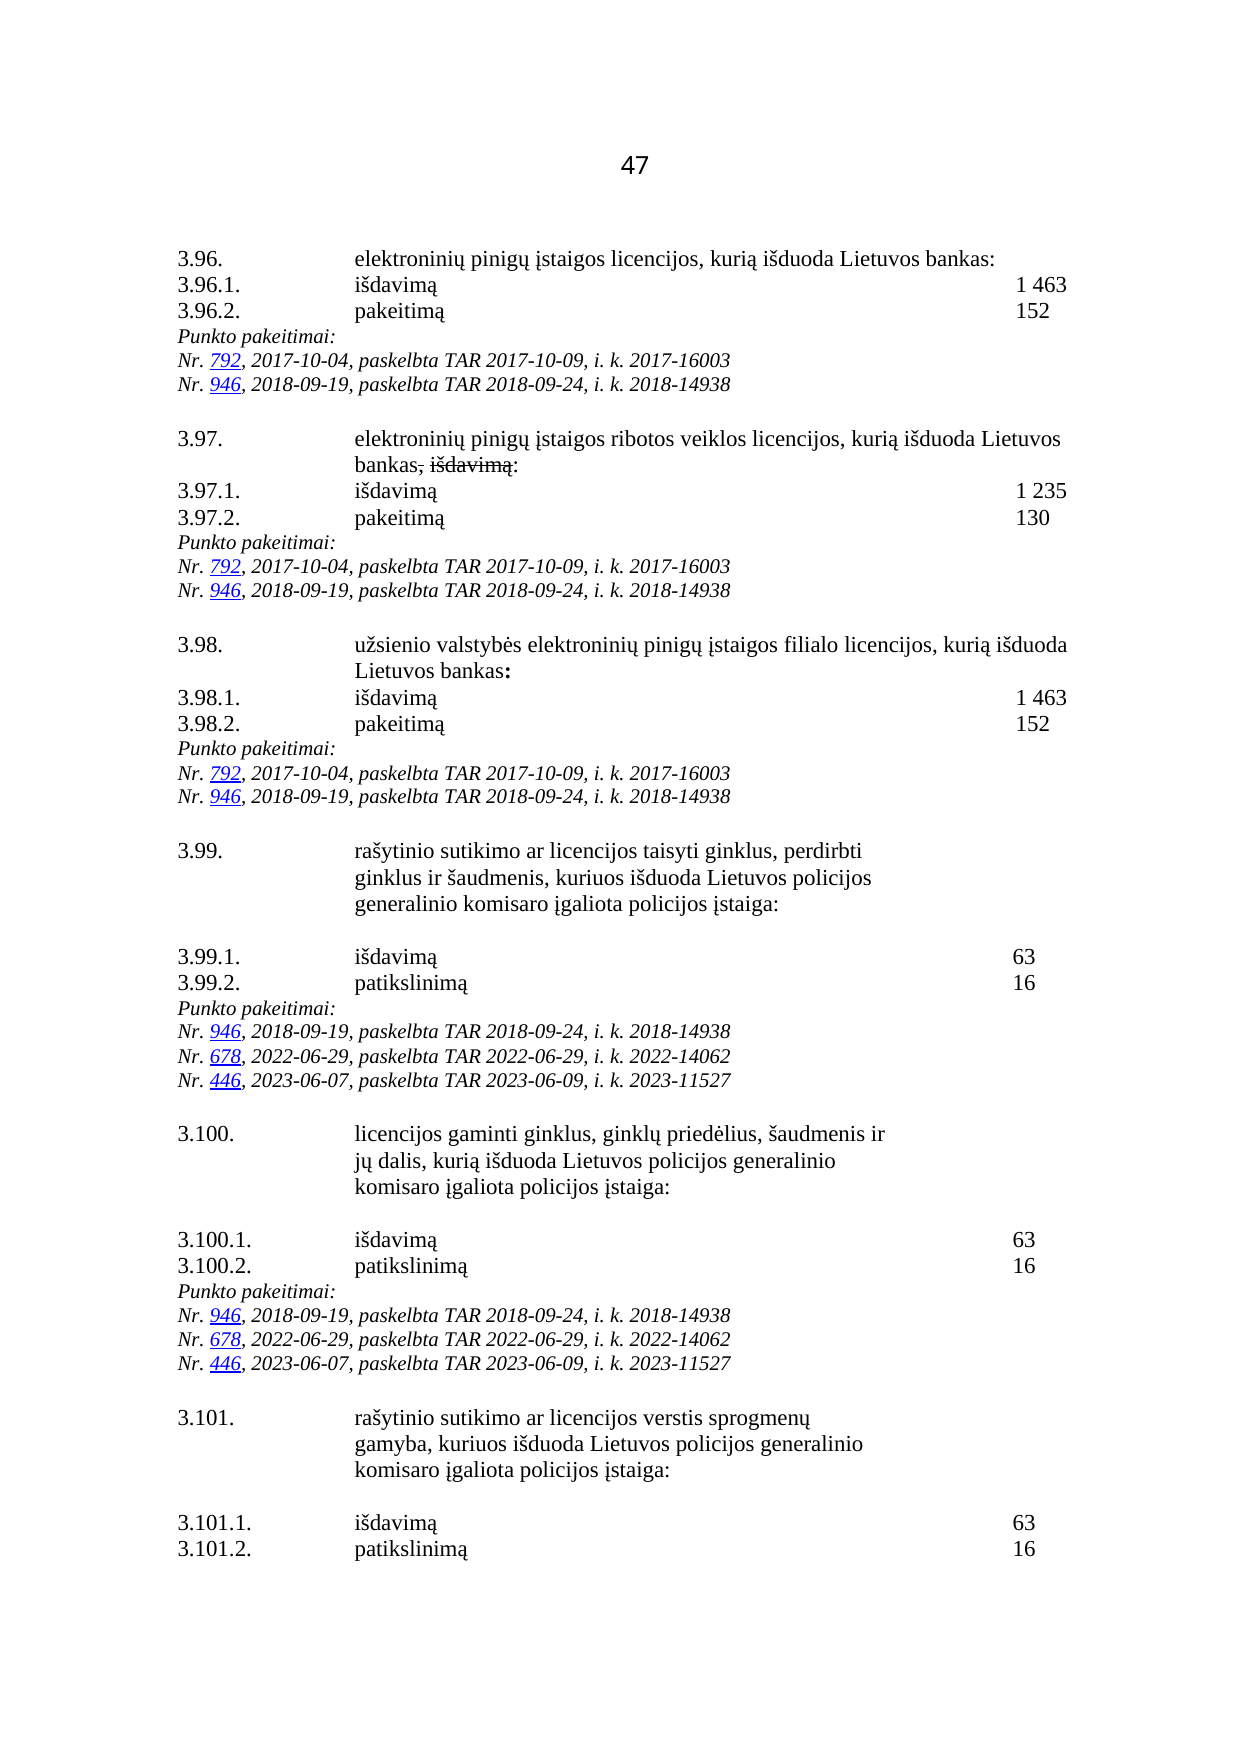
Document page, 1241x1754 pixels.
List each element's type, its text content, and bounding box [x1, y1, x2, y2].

text 3.100.2. patikslinimą 16 [177, 1252, 1092, 1278]
text 3.99. rašytinio sutikimo ar licencijos taisyti ginklus, perdirbti ginklus ir šaudmenis, kuriuos išduoda Lietuvos policijos generalinio komisaro įgaliota policijos įstaiga: [177, 837, 886, 943]
text Nr. 446, 2023-06-07, paskelbta TAR 2023-06-09, i. k. 2023-11527 [177, 1351, 1092, 1375]
text Punkto pakeitimai: [177, 530, 1092, 554]
text Nr. 946, 2018-09-19, paskelbta TAR 2018-09-24, i. k. 2018-14938 [177, 1019, 1092, 1043]
text 3.98.1. išdavimą 1 463 [177, 684, 1092, 710]
text Nr. 946, 2018-09-19, paskelbta TAR 2018-09-24, i. k. 2018-14938 [177, 784, 1092, 808]
text 3.100. licencijos gaminti ginklus, ginklų priedėlius, šaudmenis ir jų dalis, kurią išduoda Lietuvos policijos generalinio komisaro įgaliota policijos įstaiga: [177, 1120, 886, 1226]
text 3.101.2. patikslinimą 16 [177, 1535, 1092, 1562]
text 3.100.1. išdavimą 63 [177, 1226, 1092, 1252]
text 3.98. užsienio valstybės elektroninių pinigų įstaigos filialo licencijos, kurią išduoda Lietuvos bankas: [177, 631, 1092, 684]
text 3.96. elektroninių pinigų įstaigos licencijos, kurią išduoda Lietuvos bankas: [177, 244, 1092, 271]
text 3.101.1. išdavimą 63 [177, 1509, 1092, 1535]
text 3.101. rašytinio sutikimo ar licencijos verstis sprogmenų gamyba, kuriuos išduoda Lietuvos policijos generalinio komisaro įgaliota policijos įstaiga: [177, 1403, 886, 1509]
text 3.98.2. pakeitimą 152 [177, 710, 1092, 736]
text Nr. 678, 2022-06-29, paskelbta TAR 2022-06-29, i. k. 2022-14062 [177, 1043, 1092, 1068]
text 3.97.2. pakeitimą 130 [177, 504, 1092, 530]
text Punkto pakeitimai: [177, 324, 1092, 348]
text 3.97. elektroninių pinigų įstaigos ribotos veiklos licencijos, kurią išduoda Lietuvos bankas, išdavimą: [177, 424, 1092, 477]
text Punkto pakeitimai: [177, 736, 1092, 760]
text Nr. 792, 2017-10-04, paskelbta TAR 2017-10-09, i. k. 2017-16003 [177, 348, 1092, 372]
text Nr. 946, 2018-09-19, paskelbta TAR 2018-09-24, i. k. 2018-14938 [177, 1303, 1092, 1327]
text 3.96.1. išdavimą 1 463 [177, 271, 1092, 297]
text 3.99.1. išdavimą 63 [177, 943, 1092, 969]
text Punkto pakeitimai: [177, 995, 1092, 1019]
text Nr. 446, 2023-06-07, paskelbta TAR 2023-06-09, i. k. 2023-11527 [177, 1068, 1092, 1092]
text 3.96.2. pakeitimą 152 [177, 297, 1092, 324]
text Nr. 678, 2022-06-29, paskelbta TAR 2022-06-29, i. k. 2022-14062 [177, 1327, 1092, 1351]
text Nr. 792, 2017-10-04, paskelbta TAR 2017-10-09, i. k. 2017-16003 [177, 554, 1092, 578]
text Punkto pakeitimai: [177, 1278, 1092, 1303]
text Nr. 946, 2018-09-19, paskelbta TAR 2018-09-24, i. k. 2018-14938 [177, 372, 1092, 396]
text 3.97.1. išdavimą 1 235 [177, 477, 1092, 504]
text Nr. 946, 2018-09-19, paskelbta TAR 2018-09-24, i. k. 2018-14938 [177, 578, 1092, 602]
text 3.99.2. patikslinimą 16 [177, 969, 1092, 995]
text Nr. 792, 2017-10-04, paskelbta TAR 2017-10-09, i. k. 2017-16003 [177, 760, 1092, 784]
